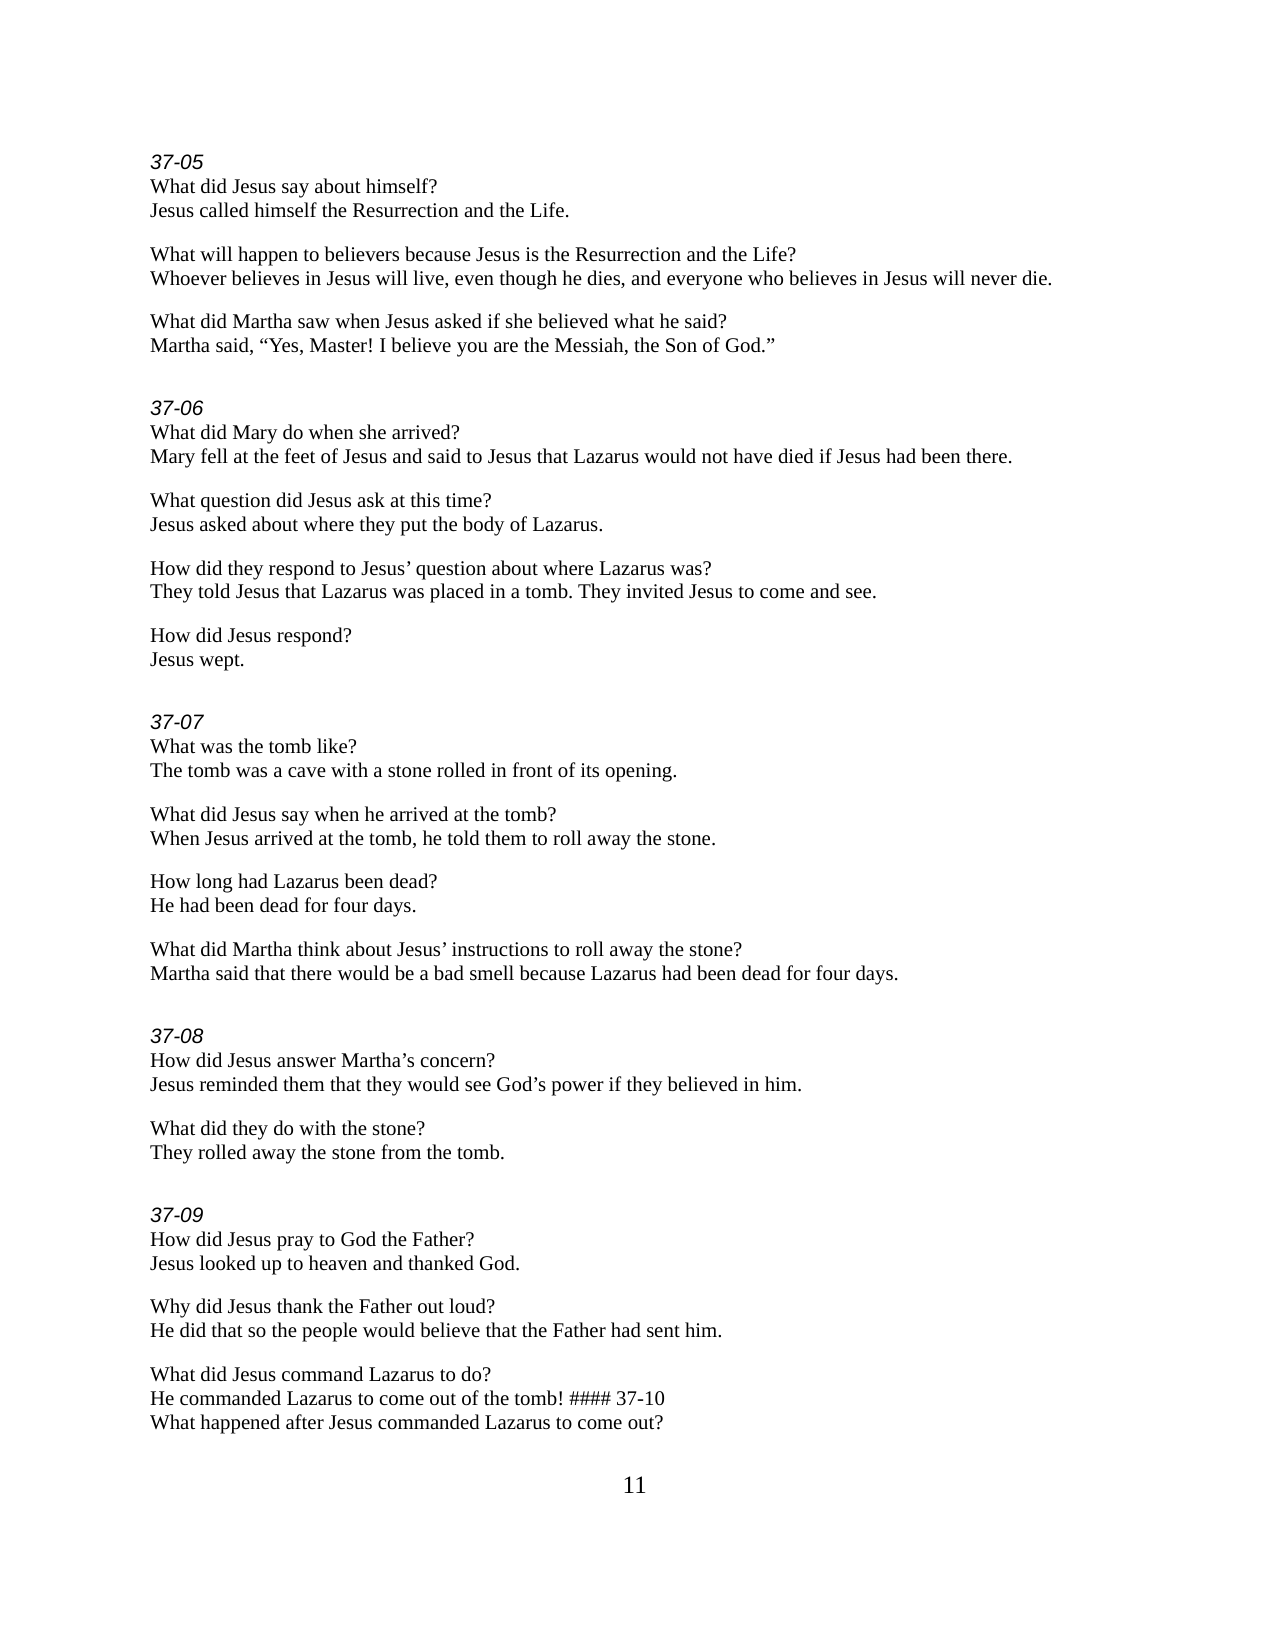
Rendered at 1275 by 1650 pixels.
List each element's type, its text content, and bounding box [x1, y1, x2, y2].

text What did they do with the stone? They rolled away the stone from the tomb. [150, 1116, 1125, 1164]
text What did Jesus say about himself? Jesus called himself the Resurrection and the Life. [150, 174, 1125, 222]
text What did Jesus command Lazarus to do? He commanded Lazarus to come out of the tomb! #### 37-10 What happened after Jesus commanded Lazarus to come out? [150, 1362, 1125, 1434]
text What question did Jesus ask at this time? Jesus asked about where they put the body of Lazarus. [150, 488, 1125, 536]
text How did Jesus respond? Jesus wept. [150, 623, 1125, 671]
text How long had Lazarus been dead? He had been dead for four days. [150, 869, 1125, 917]
text How did Jesus answer Martha’s concern? Jesus reminded them that they would see God’s power if they believed in him. [150, 1048, 1125, 1096]
text What did Jesus say when he arrived at the tomb? When Jesus arrived at the tomb, he told them to roll away the stone. [150, 802, 1125, 850]
subtitle 37-06 [150, 396, 1125, 420]
text How did Jesus pray to God the Father? Jesus looked up to heaven and thanked God. [150, 1227, 1125, 1275]
subtitle 37-09 [150, 1203, 1125, 1227]
text What was the tomb like? The tomb was a cave with a stone rolled in front of its opening. [150, 734, 1125, 782]
subtitle 37-08 [150, 1024, 1125, 1048]
subtitle 37-07 [150, 710, 1125, 734]
text How did they respond to Jesus’ question about where Lazarus was? They told Jesus that Lazarus was placed in a tomb. They invited Jesus to come and see. [150, 555, 1125, 603]
text Why did Jesus thank the Father out loud? He did that so the people would believe that the Father had sent him. [150, 1294, 1125, 1342]
text What will happen to believers because Jesus is the Resurrection and the Life? Whoever believes in Jesus will live, even though he dies, and everyone who believes in Jesus will never die. [150, 242, 1125, 290]
subtitle 37-05 [150, 150, 1125, 174]
text What did Martha think about Jesus’ instructions to roll away the stone? Martha said that there would be a bad smell because Lazarus had been dead for four days. [150, 937, 1125, 985]
text What did Mary do when she arrived? Mary fell at the feet of Jesus and said to Jesus that Lazarus would not have died if Jesus had been there. [150, 420, 1125, 468]
text What did Martha saw when Jesus asked if she believed what he said? Martha said, “Yes, Master! I believe you are the Messiah, the Son of God.” [150, 309, 1125, 357]
